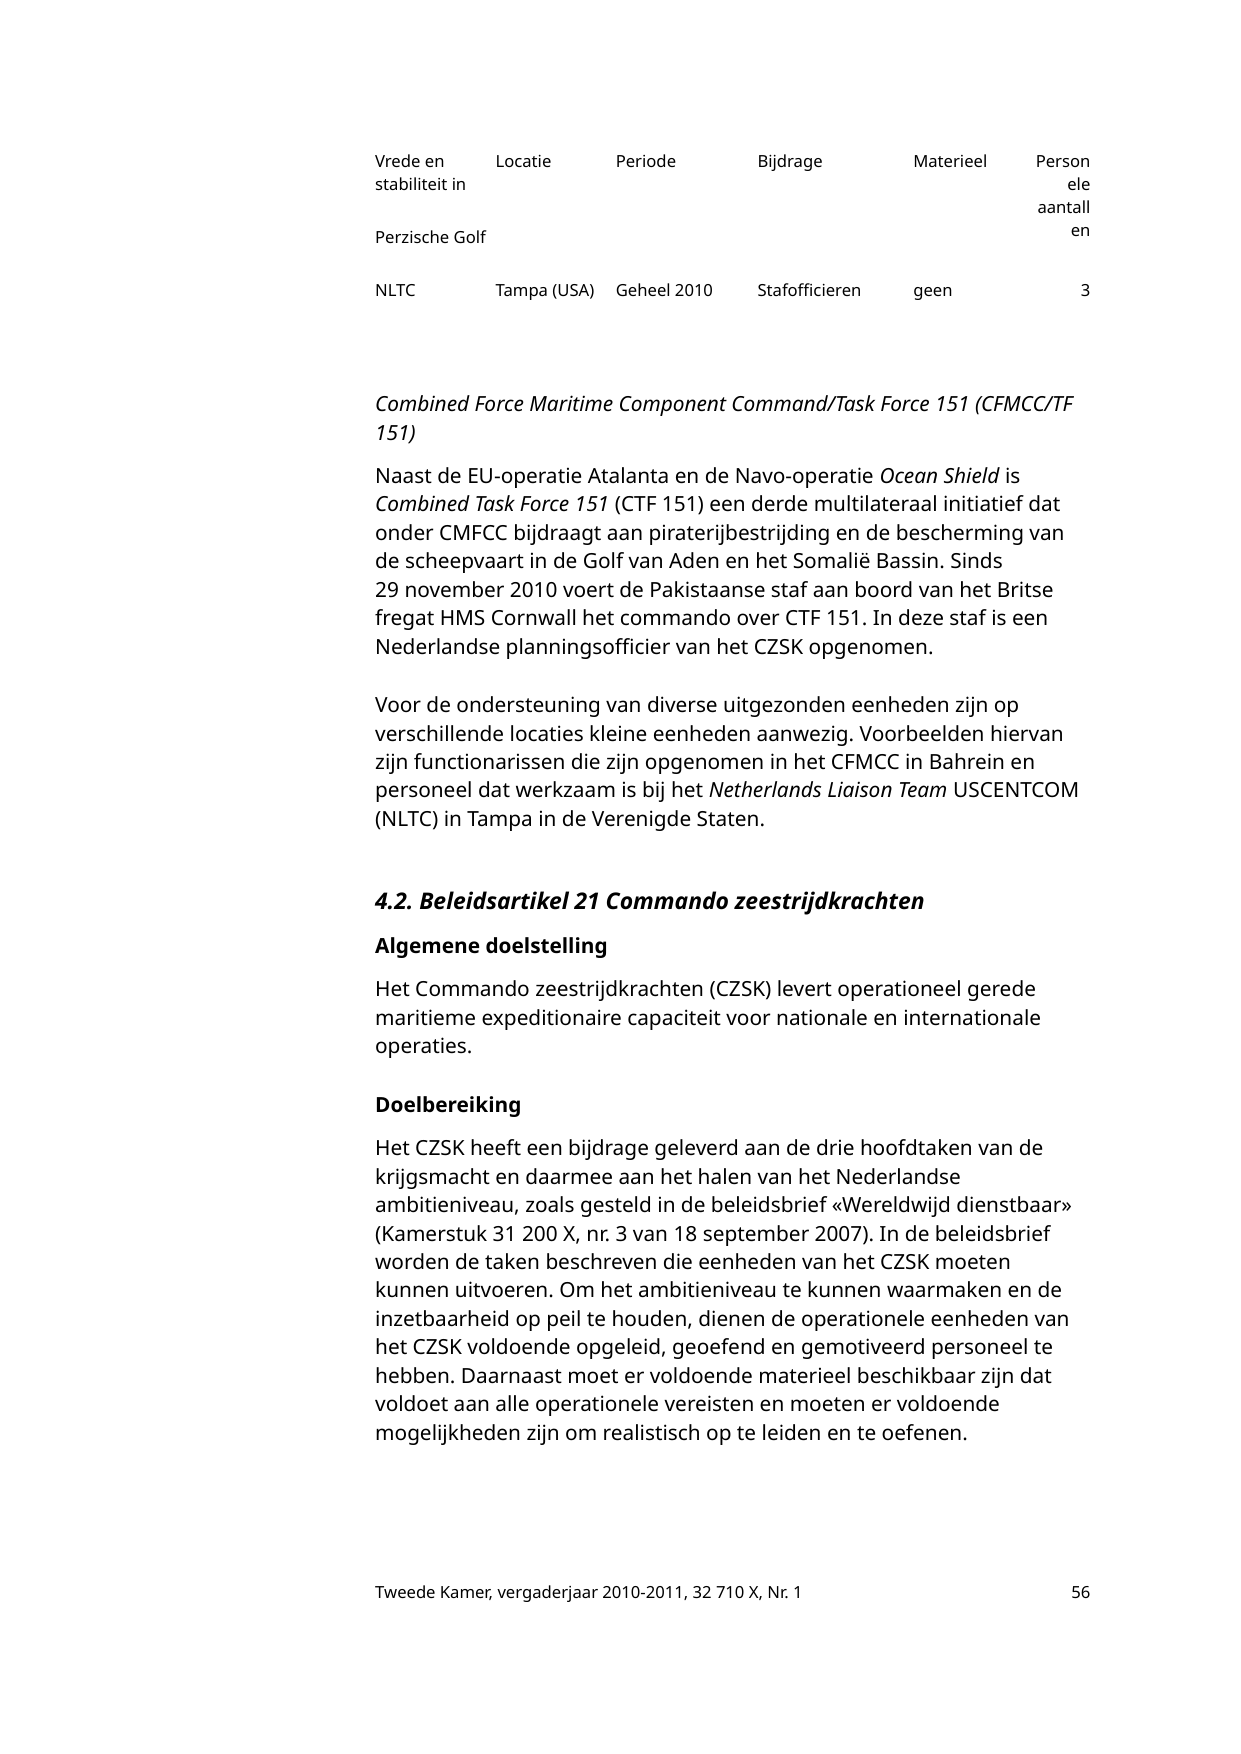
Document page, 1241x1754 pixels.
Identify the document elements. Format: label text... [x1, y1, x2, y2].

table_header Vrede en stabiliteit in Perzische Golf [375, 150, 495, 278]
text Naast de EU-operatie Atalanta en de Navo-operatie Ocean Shield is Combined Task Force 151 (CTF 151) een derde multilateraal initiatief dat onder CMFCC bijdraagt aan piraterijbestrijding en de bescherming van de scheepvaart in de Golf van Aden en het Somalië Bassin. Sinds 29 november 2010 voert de Pakistaanse staf aan boord van het Britse fregat HMS Cornwall het commando over CTF 151. In deze staf is een Nederlandse planningsofficier van het CZSK opgenomen. [375, 461, 1090, 660]
text Doelbereiking [375, 1090, 1090, 1118]
table_header Bijdrage [757, 150, 913, 278]
table_cell Geheel 2010 [616, 278, 757, 331]
table_header Materieel [913, 150, 1033, 278]
table_cell geen [913, 278, 1033, 331]
table_cell Stafofficieren [757, 278, 913, 331]
table_header Periode [616, 150, 757, 278]
text Het Commando zeestrijdkrachten (CZSK) levert operationeel gerede maritieme expeditionaire capaciteit voor nationale en internationale operaties. [375, 974, 1090, 1060]
table_header Personele aantallen [1033, 150, 1090, 278]
table_cell Tampa (USA) [495, 278, 616, 331]
text Voor de ondersteuning van diverse uitgezonden eenheden zijn op verschillende locaties kleine eenheden aanwezig. Voorbeelden hiervan zijn functionarissen die zijn opgenomen in het CFMCC in Bahrein en personeel dat werkzaam is bij het Netherlands Liaison Team USCENTCOM (NLTC) in Tampa in de Verenigde Staten. [375, 690, 1090, 832]
subtitle 4.2. Beleidsartikel 21 Commando zeestrijdkrachten [375, 885, 1090, 916]
text Het CZSK heeft een bijdrage geleverd aan de drie hoofdtaken van de krijgsmacht en daarmee aan het halen van het Nederlandse ambitieniveau, zoals gesteld in de beleidsbrief «Wereldwijd dienstbaar» (Kamerstuk 31 200 X, nr. 3 van 18 september 2007). In de beleidsbrief worden de taken beschreven die eenheden van het CZSK moeten kunnen uitvoeren. Om het ambitieniveau te kunnen waarmaken en de inzetbaarheid op peil te houden, dienen de operationele eenheden van het CZSK voldoende opgeleid, geoefend en gemotiveerd personeel te hebben. Daarnaast moet er voldoende materieel beschikbaar zijn dat voldoet aan alle operationele vereisten en moeten er voldoende mogelijkheden zijn om realistisch op te leiden en te oefenen. [375, 1133, 1090, 1446]
text Combined Force Maritime Component Command/Task Force 151 (CFMCC/TF 151) [375, 389, 1090, 446]
table_header Locatie [495, 150, 616, 278]
table_cell 3 [1033, 278, 1090, 331]
table_cell NLTC [375, 278, 495, 331]
text Algemene doelstelling [375, 931, 1090, 959]
